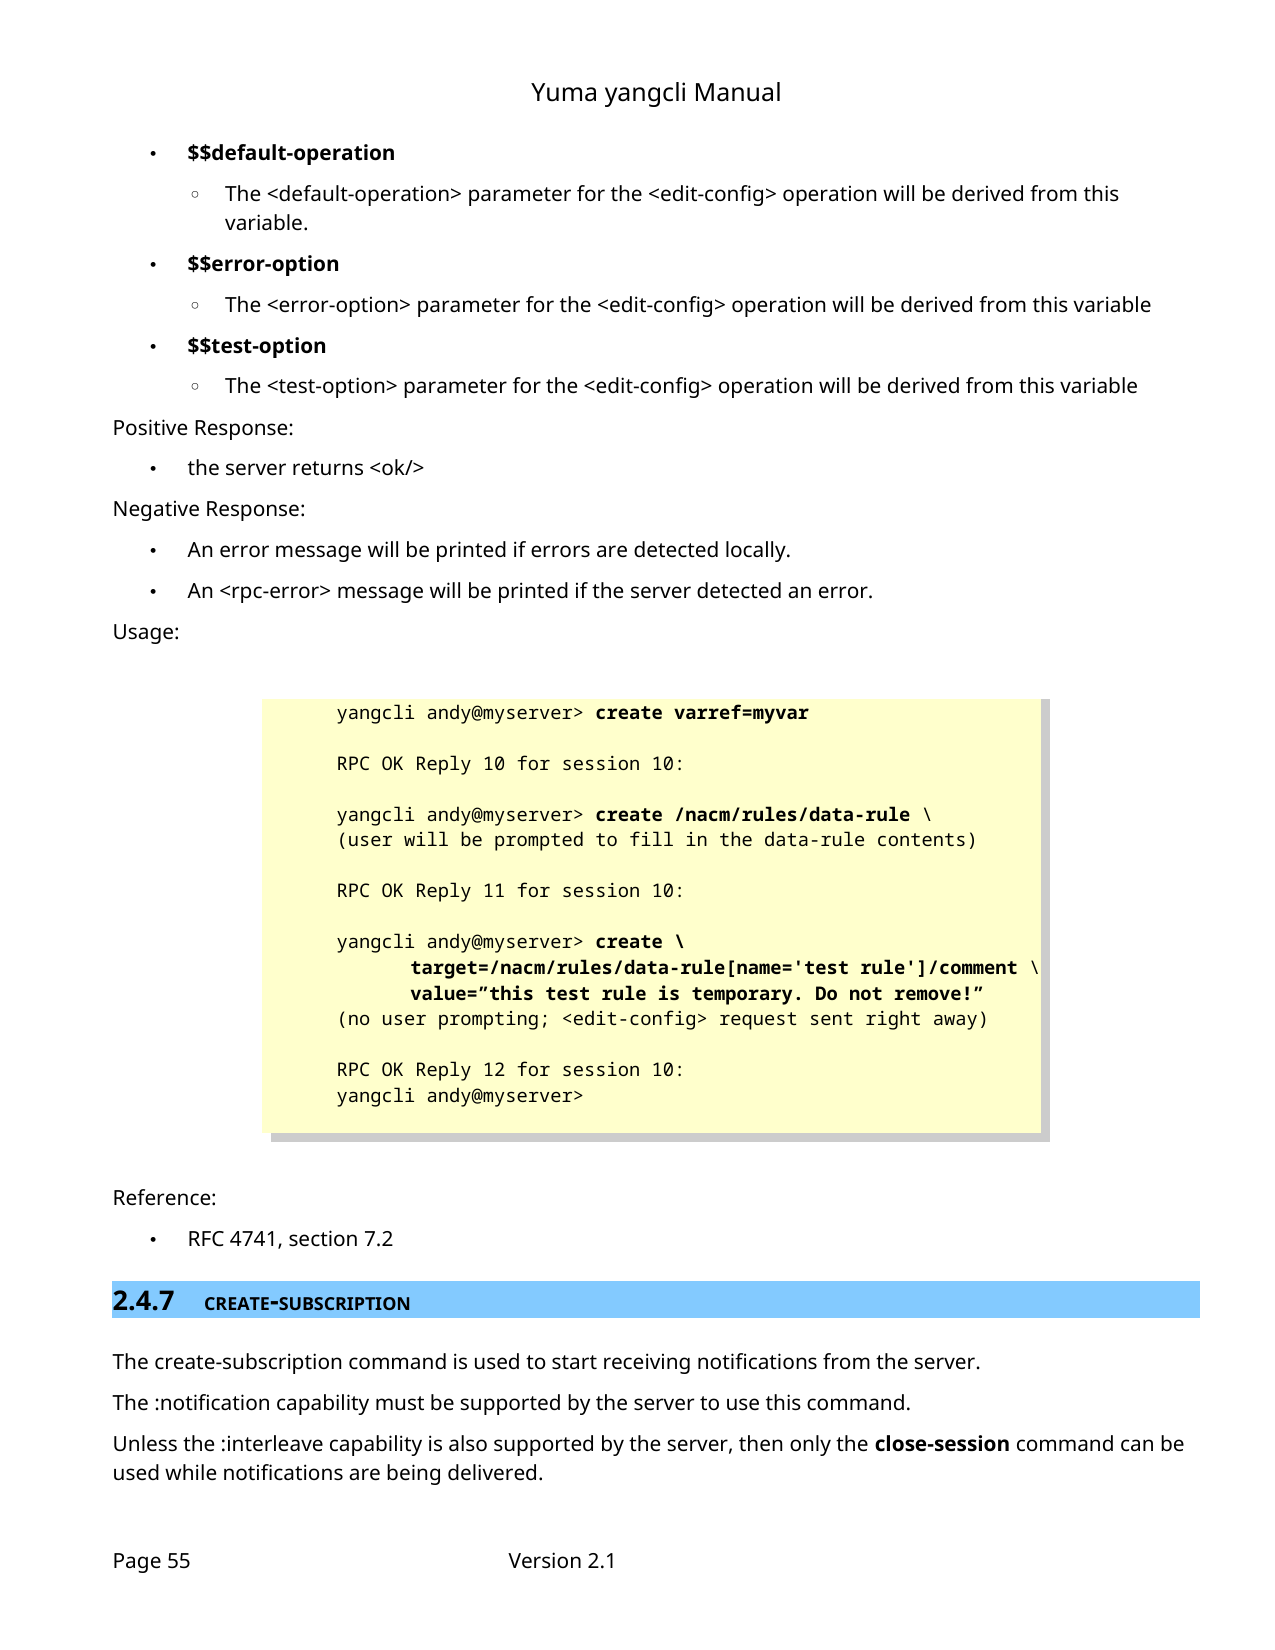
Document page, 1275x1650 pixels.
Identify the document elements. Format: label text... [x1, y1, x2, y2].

text (user will be prompted to fill in the data-rule contents) [262, 827, 1041, 852]
text yangcli andy@myserver> [262, 1082, 1041, 1107]
list An error message will be printed if errors are detected locally. [150, 535, 1200, 564]
text yangcli andy@myserver> create varref=myvar [262, 699, 1041, 725]
text Reference: [112, 1183, 1200, 1211]
list An <rpc-error> message will be printed if the server detected an error. [150, 576, 1200, 605]
text yangcli andy@myserver> create /nacm/rules/data-rule \ [262, 801, 1041, 827]
text Usage: [112, 617, 1200, 646]
list The <error-option> parameter for the <edit-config> operation will be derived from this variable [187, 290, 1200, 318]
text target=/nacm/rules/data-rule[name='test rule']/comment \ [262, 954, 1041, 980]
text The :notification capability must be supported by the server to use this command. [112, 1388, 1200, 1417]
list $$test-option [150, 331, 1200, 359]
list RFC 4741, section 7.2 [150, 1224, 1200, 1252]
list $$error-option [150, 249, 1200, 277]
text yangcli andy@myserver> create \ [262, 929, 1041, 954]
text Unless the :interleave capability is also supported by the server, then only the close-session command can be used while notifications are being delivered. [112, 1429, 1200, 1486]
text RPC OK Reply 11 for session 10: [262, 878, 1041, 903]
list $$default-operation [150, 138, 1200, 167]
list The <default-operation> parameter for the <edit-config> operation will be derived from this variable. [187, 179, 1200, 236]
subtitle create-subscription [112, 1281, 1200, 1318]
text Negative Response: [112, 494, 1200, 523]
text RPC OK Reply 12 for session 10: [262, 1056, 1041, 1082]
text (no user prompting; <edit-config> request sent right away) [262, 1005, 1041, 1031]
text RPC OK Reply 10 for session 10: [262, 750, 1041, 776]
text The create-subscription command is used to start receiving notifications from the server. [112, 1347, 1200, 1376]
list the server returns <ok/> [150, 453, 1200, 482]
list The <test-option> parameter for the <edit-config> operation will be derived from this variable [187, 372, 1200, 400]
text Positive Response: [112, 413, 1200, 441]
text value=”this test rule is temporary. Do not remove!” [262, 980, 1041, 1005]
